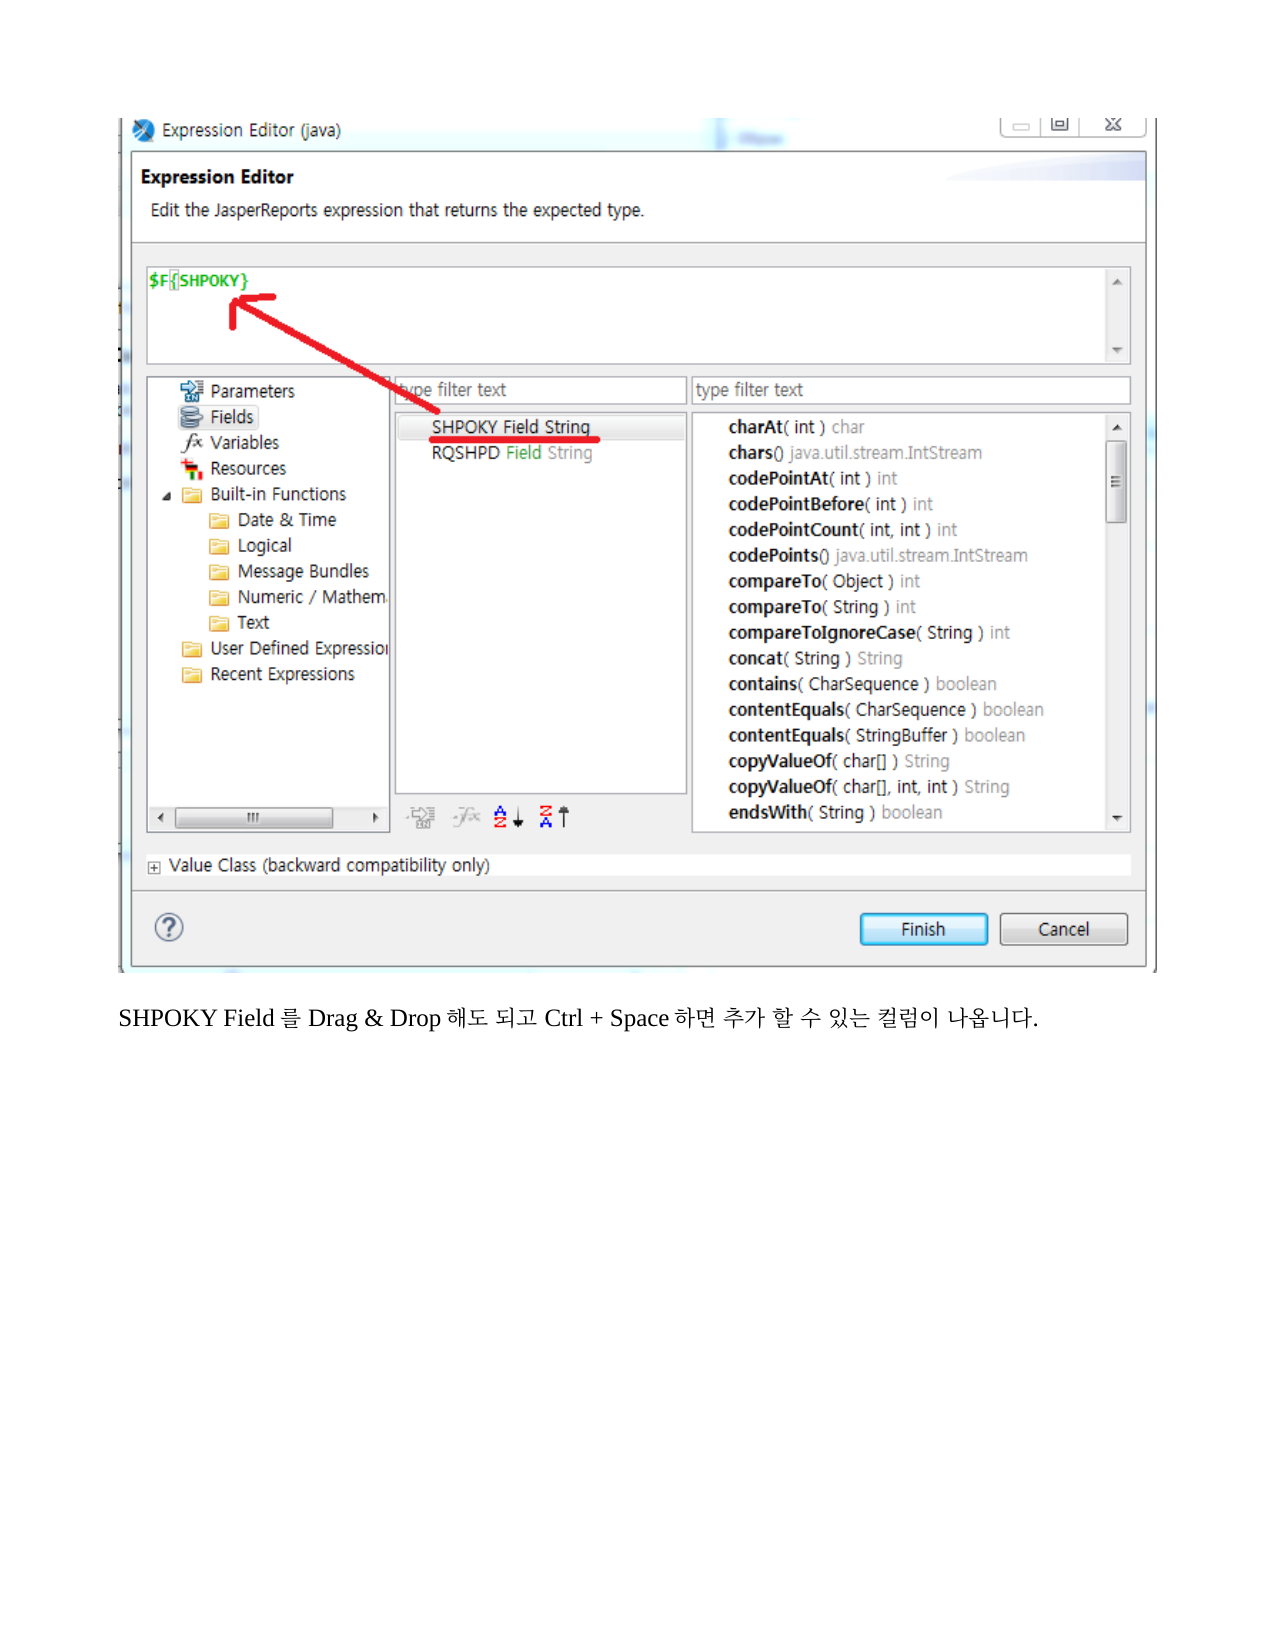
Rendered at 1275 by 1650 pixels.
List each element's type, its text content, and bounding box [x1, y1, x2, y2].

picture [118, 118, 1157, 973]
text SHPOKY Field를 Drag & Drop해도 되고 Ctrl + Space하면 추가 할 수 있는 컬럼이 나옵니다. [118, 1001, 1157, 1033]
